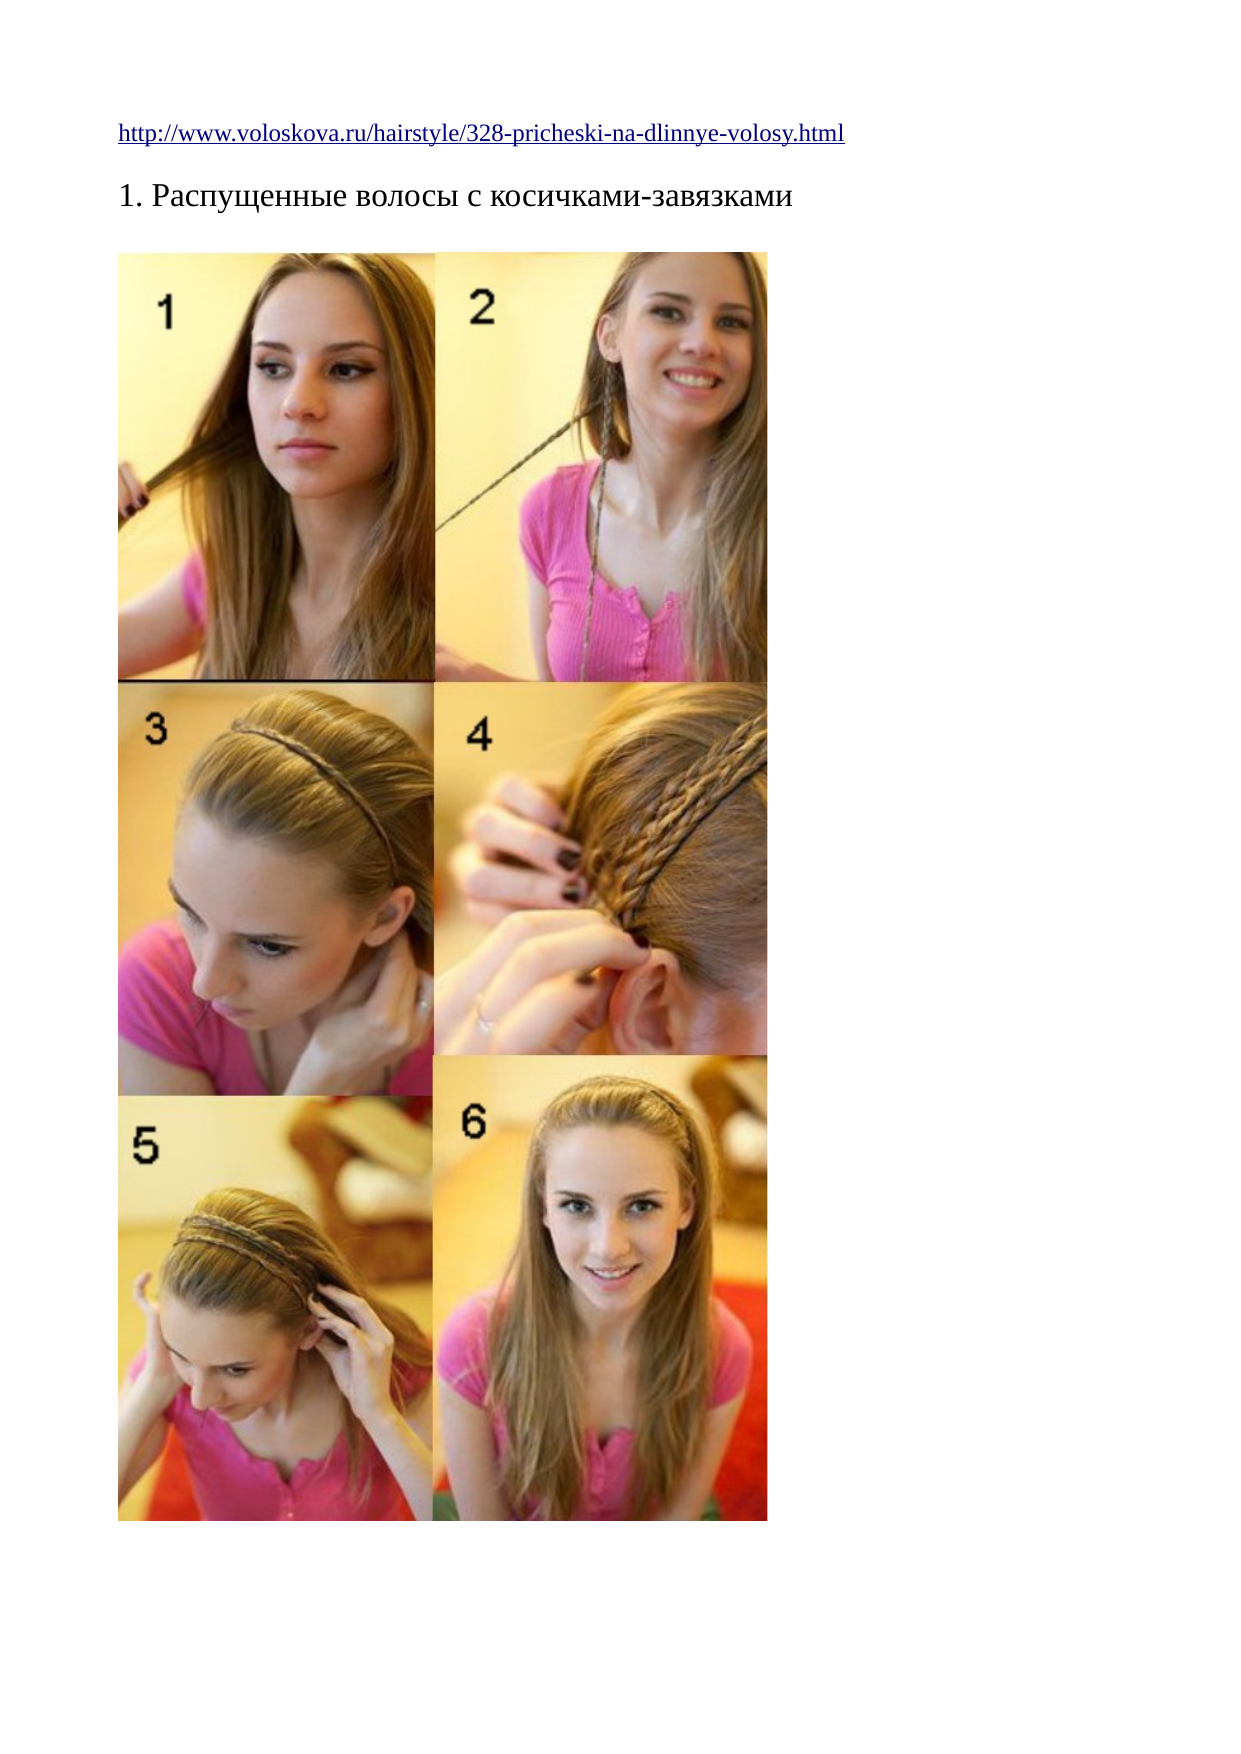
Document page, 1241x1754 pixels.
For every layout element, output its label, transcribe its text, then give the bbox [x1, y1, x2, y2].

text 1. Распущенные волосы с косичками-завязками [118, 176, 1122, 214]
picture [118, 252, 768, 1521]
text http://www.voloskova.ru/hairstyle/328-pricheski-na-dlinnye-volosy.html [118, 118, 1122, 147]
